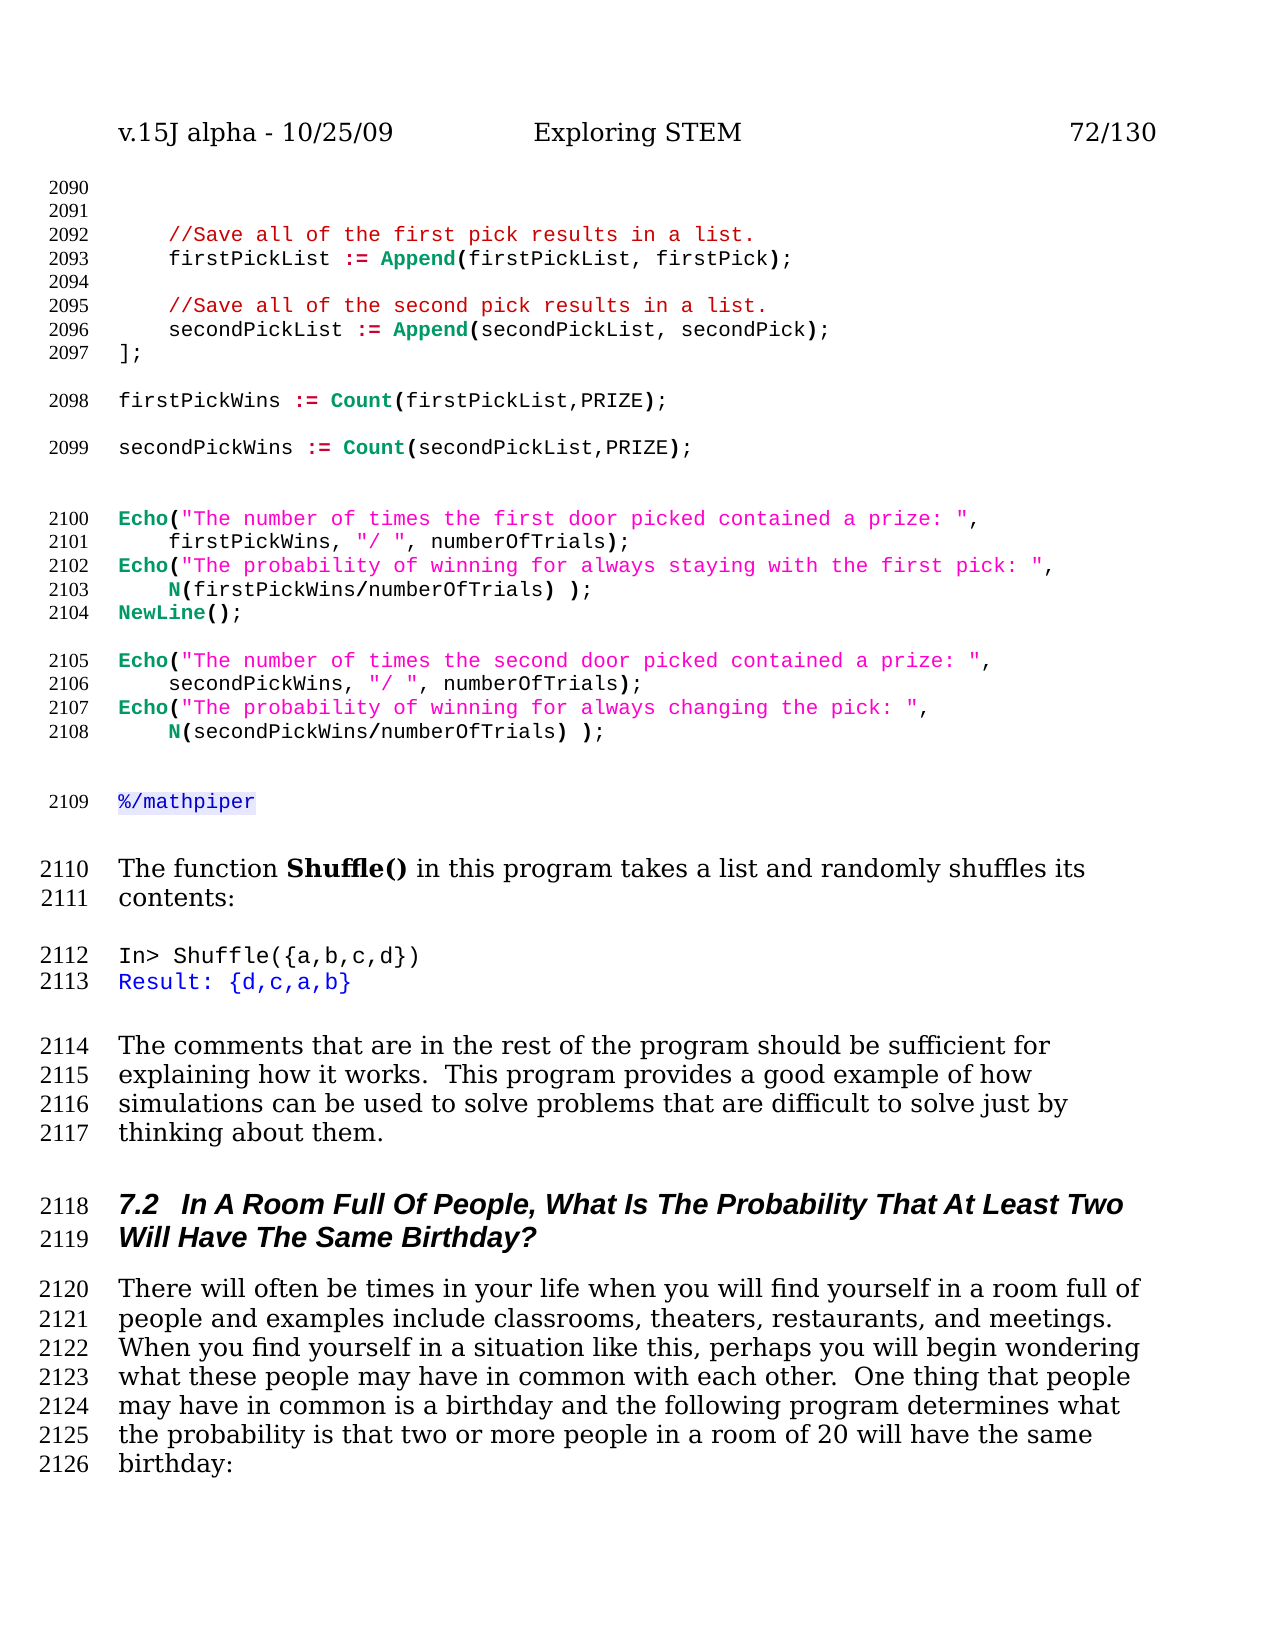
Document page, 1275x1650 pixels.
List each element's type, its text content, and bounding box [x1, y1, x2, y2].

text NewLine(); [118, 602, 1157, 626]
text //Save all of the first pick results in a list. [118, 224, 1157, 248]
text firstPickWins := Count(firstPickList,PRIZE); [118, 389, 1157, 413]
text firstPickWins, "/ ", numberOfTrials); [118, 531, 1157, 555]
subtitle In A Room Full Of People, What Is The Probability That At Least Two Will Have The Same Birthday? [118, 1187, 1157, 1254]
text ]; [118, 342, 1157, 366]
text Echo("The number of times the first door picked contained a prize: ", [118, 508, 1157, 531]
text secondPickWins, "/ ", numberOfTrials); [118, 673, 1157, 697]
text firstPickList := Append(firstPickList, firstPick); [118, 248, 1157, 271]
text Echo("The probability of winning for always changing the pick: ", [118, 697, 1157, 721]
text The function Shuffle() in this program takes a list and randomly shuffles its contents: [118, 854, 1157, 912]
text secondPickList := Append(secondPickList, secondPick); [118, 319, 1157, 342]
text secondPickWins := Count(secondPickList,PRIZE); [118, 437, 1157, 461]
text Echo("The number of times the second door picked contained a prize: ", [118, 650, 1157, 673]
text Result: {d,c,a,b} [118, 970, 1157, 996]
text There will often be times in your life when you will find yourself in a room full of people and examples include classrooms, theaters, restaurants, and meetings. When you find yourself in a situation like this, perhaps you will begin wondering what these people may have in common with each other. One thing that people may have in common is a birthday and the following program determines what the probability is that two or more people in a room of 20 will have the same birthday: [118, 1275, 1157, 1479]
text //Save all of the second pick results in a list. [118, 295, 1157, 319]
text In> Shuffle({a,b,c,d}) [118, 944, 1157, 970]
text N(secondPickWins/numberOfTrials) ); [118, 721, 1157, 744]
text N(firstPickWins/numberOfTrials) ); [118, 579, 1157, 602]
text Echo("The probability of winning for always staying with the first pick: ", [118, 555, 1157, 579]
text %/mathpiper [118, 792, 1157, 815]
text The comments that are in the rest of the program should be sufficient for explaining how it works. This program provides a good example of how simulations can be used to solve problems that are difficult to solve just by thinking about them. [118, 1031, 1157, 1148]
